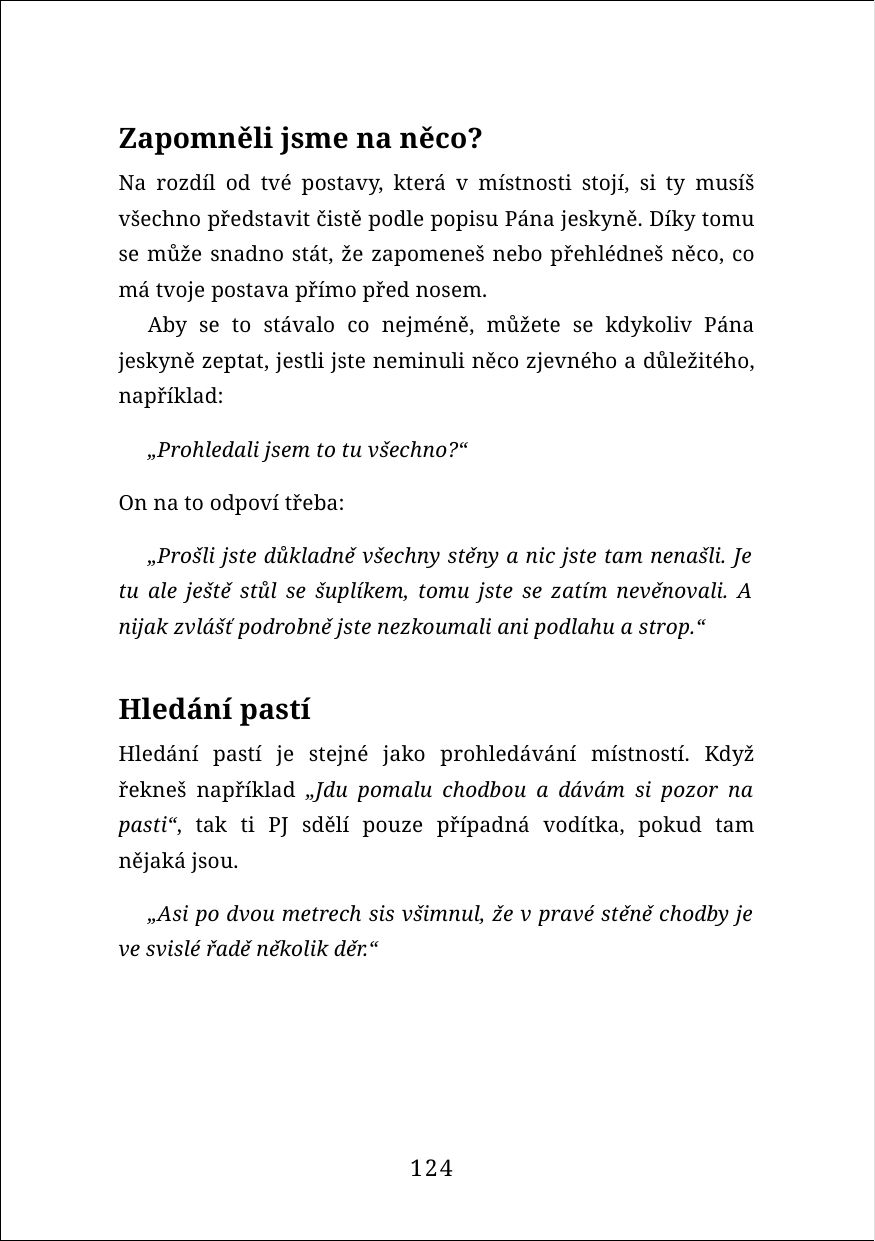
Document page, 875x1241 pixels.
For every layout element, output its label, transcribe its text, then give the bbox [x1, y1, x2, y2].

subtitle Hledání pastí [118, 689, 756, 727]
text Na rozdíl od tvé postavy, která v místnosti stojí, si ty musíš všechno představit čistě podle popisu Pána jeskyně. Díky tomu se může snadno stát, že zapomeneš nebo přehlédneš něco, co má tvoje postava přímo před nosem. Aby se to stávalo co nejméně, můžete se kdykoliv Pána jeskyně zeptat, jestli jste neminuli něco zjevného a důležitého, například: [118, 168, 756, 410]
text On na to odpoví třeba: [118, 488, 756, 516]
text Hledání pastí je stejné jako prohledávání místností. Když řekneš například „Jdu pomalu chodbou a dávám si pozor na pasti“, tak ti PJ sdělí pouze případná vodítka, pokud tam nějaká jsou. [118, 739, 756, 874]
text „Prošli jste důkladně všechny stěny a nic jste tam nenašli. Je tu ale ještě stůl se šuplíkem, tomu jste se zatím nevěnovali. A nijak zvlášť podrobně jste nezkoumali ani podlahu a strop.“ [118, 541, 756, 641]
text „Prohledali jsem to tu všechno?“ [118, 435, 756, 463]
subtitle Zapomněli jsme na něco? [118, 118, 756, 157]
text „Asi po dvou metrech sis všimnul, že v pravé stěně chodby je ve svislé řadě několik děr.“ [118, 899, 756, 963]
